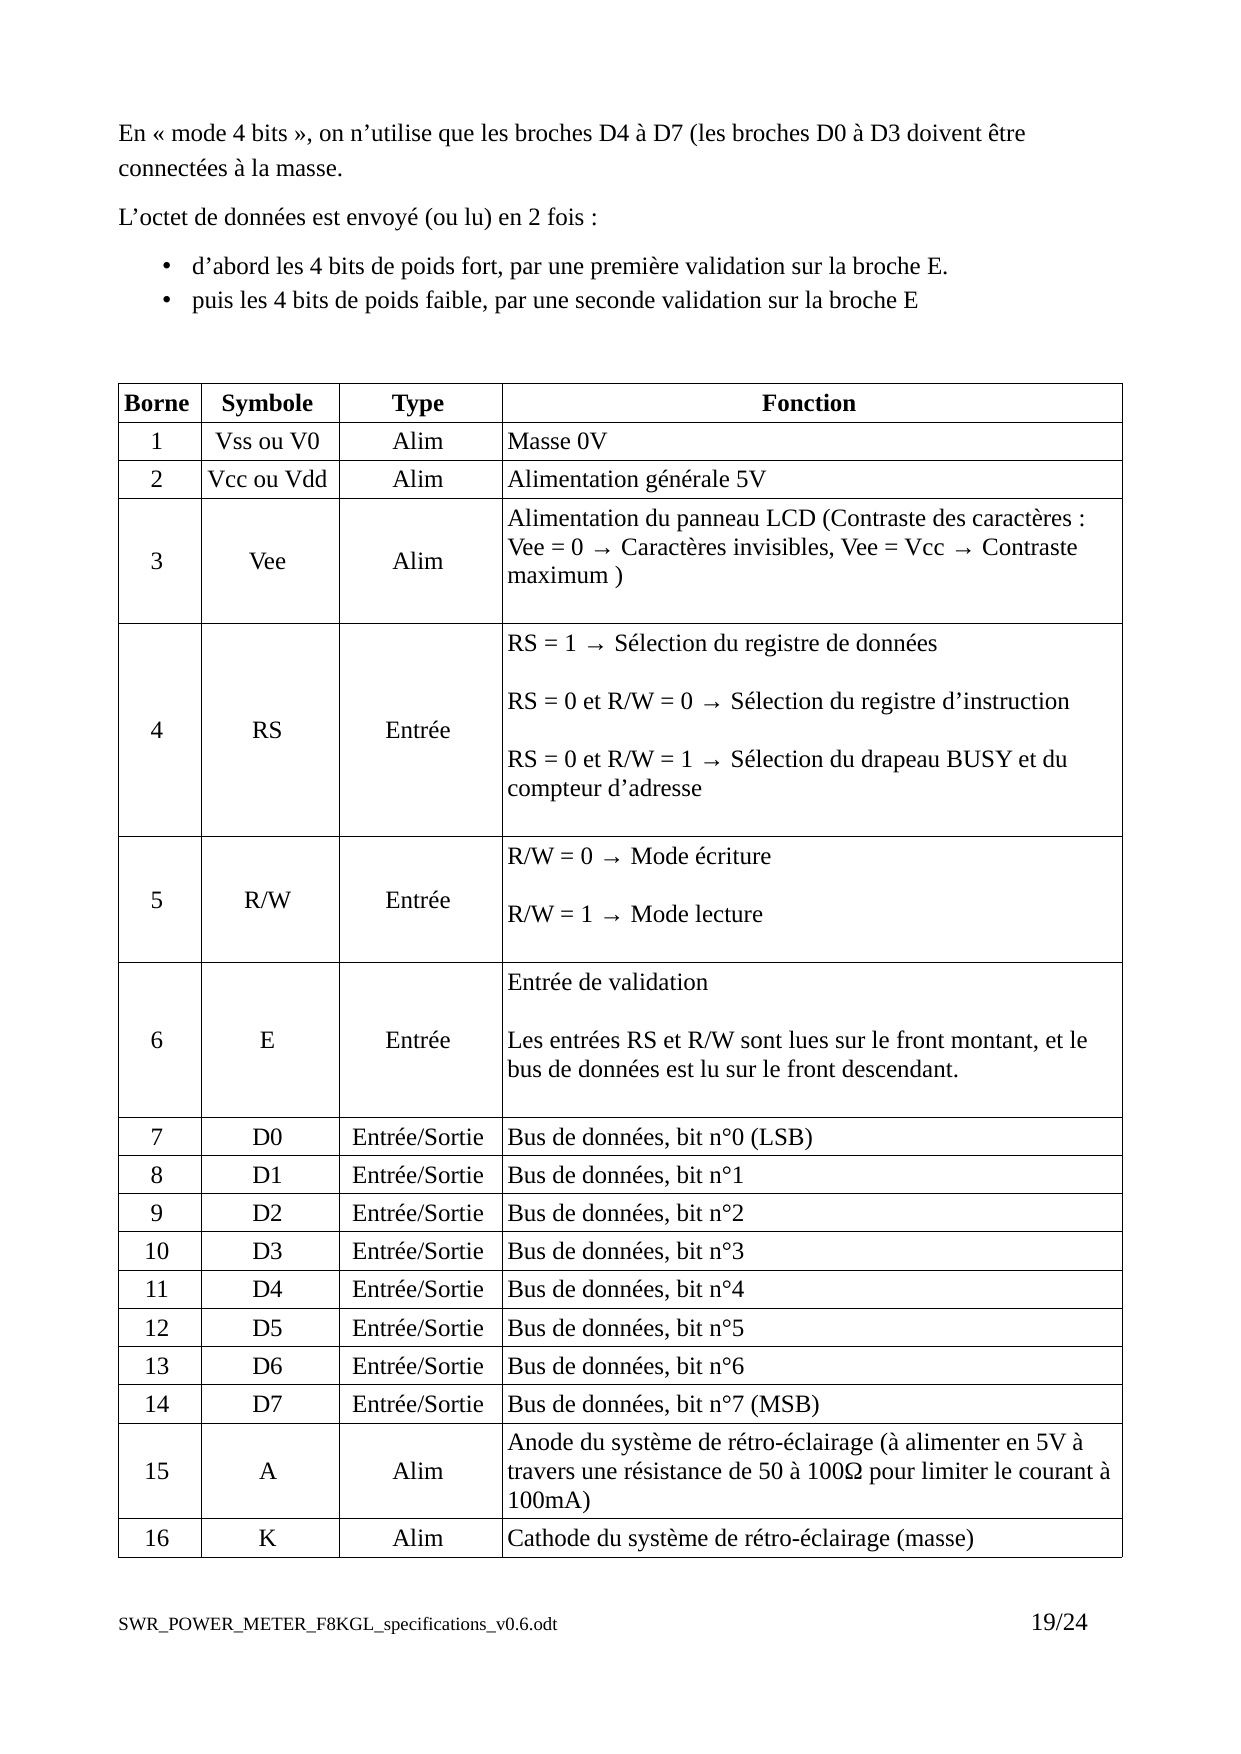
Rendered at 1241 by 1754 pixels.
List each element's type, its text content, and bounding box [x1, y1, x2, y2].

table_header Type [340, 384, 502, 422]
table_cell 11 [119, 1271, 201, 1308]
text L’octet de données est envoyé (ou lu) en 2 fois : [118, 202, 1122, 230]
table_cell RS = 1 → Sélection du registre de données RS = 0 et R/W = 0 → Sélection du registre d’instruction RS = 0 et R/W = 1 → Sélection du drapeau BUSY et du compteur d’adresse [503, 624, 1122, 836]
table_cell 16 [119, 1519, 201, 1557]
table_cell 1 [119, 423, 201, 460]
table_cell Anode du système de rétro-éclairage (à alimenter en 5V à travers une résistance de 50 à 100Ω pour limiter le courant à 100mA) [503, 1424, 1122, 1518]
table_cell Bus de données, bit n°1 [503, 1156, 1122, 1193]
table_cell D7 [202, 1385, 339, 1423]
table_cell D4 [202, 1271, 339, 1308]
table_cell R/W [202, 837, 339, 962]
table_cell 13 [119, 1347, 201, 1384]
table_cell Vss ou V0 [202, 423, 339, 460]
table_cell Entrée/Sortie [340, 1309, 502, 1346]
table_cell Cathode du système de rétro-éclairage (masse) [503, 1519, 1122, 1557]
table_cell 3 [119, 499, 201, 623]
table_cell D1 [202, 1156, 339, 1193]
table_cell 2 [119, 461, 201, 498]
table_cell A [202, 1424, 339, 1518]
table_cell Entrée/Sortie [340, 1232, 502, 1270]
table_cell D0 [202, 1118, 339, 1155]
table_cell Entrée/Sortie [340, 1347, 502, 1384]
table_cell Entrée/Sortie [340, 1385, 502, 1423]
table_cell Bus de données, bit n°2 [503, 1194, 1122, 1231]
table_cell 14 [119, 1385, 201, 1423]
table_header Symbole [202, 384, 339, 422]
table_cell RS [202, 624, 339, 836]
table_header Fonction [503, 384, 1122, 422]
table_cell 8 [119, 1156, 201, 1193]
text En « mode 4 bits », on n’utilise que les broches D4 à D7 (les broches D0 à D3 doivent être connectées à la masse. [118, 118, 1122, 181]
table_cell Alim [340, 1519, 502, 1557]
table_cell Bus de données, bit n°6 [503, 1347, 1122, 1384]
table_cell K [202, 1519, 339, 1557]
table_cell Entrée [340, 963, 502, 1117]
list d’abord les 4 bits de poids fort, par une première validation sur la broche E. [162, 251, 1122, 279]
list puis les 4 bits de poids faible, par une seconde validation sur la broche E [162, 285, 1122, 314]
table_cell Alim [340, 461, 502, 498]
table_cell Alim [340, 499, 502, 623]
table_cell Vee [202, 499, 339, 623]
table_cell Bus de données, bit n°0 (LSB) [503, 1118, 1122, 1155]
table_cell 6 [119, 963, 201, 1117]
table_cell Entrée/Sortie [340, 1271, 502, 1308]
table_cell 5 [119, 837, 201, 962]
table_cell 9 [119, 1194, 201, 1231]
table_cell Bus de données, bit n°7 (MSB) [503, 1385, 1122, 1423]
table_cell Alimentation du panneau LCD (Contraste des caractères : Vee = 0 → Caractères invisibles, Vee = Vcc → Contraste maximum ) [503, 499, 1122, 623]
table_cell Bus de données, bit n°3 [503, 1232, 1122, 1270]
table_cell 4 [119, 624, 201, 836]
table_cell Entrée/Sortie [340, 1118, 502, 1155]
table_cell Alimentation générale 5V [503, 461, 1122, 498]
table_cell Alim [340, 423, 502, 460]
table_cell Entrée [340, 837, 502, 962]
table_cell Masse 0V [503, 423, 1122, 460]
table_cell Entrée [340, 624, 502, 836]
table_cell Entrée/Sortie [340, 1194, 502, 1231]
table_cell Bus de données, bit n°5 [503, 1309, 1122, 1346]
table_cell Vcc ou Vdd [202, 461, 339, 498]
table_cell R/W = 0 → Mode écriture R/W = 1 → Mode lecture [503, 837, 1122, 962]
table_cell E [202, 963, 339, 1117]
table_header Borne [119, 384, 201, 422]
table_cell Entrée de validation Les entrées RS et R/W sont lues sur le front montant, et le bus de données est lu sur le front descendant. [503, 963, 1122, 1117]
table_cell 12 [119, 1309, 201, 1346]
table_cell D2 [202, 1194, 339, 1231]
table_cell D3 [202, 1232, 339, 1270]
table_cell Bus de données, bit n°4 [503, 1271, 1122, 1308]
table_cell 7 [119, 1118, 201, 1155]
table_cell D5 [202, 1309, 339, 1346]
table_cell Alim [340, 1424, 502, 1518]
table_cell Entrée/Sortie [340, 1156, 502, 1193]
table_cell 10 [119, 1232, 201, 1270]
table_cell D6 [202, 1347, 339, 1384]
table_cell 15 [119, 1424, 201, 1518]
